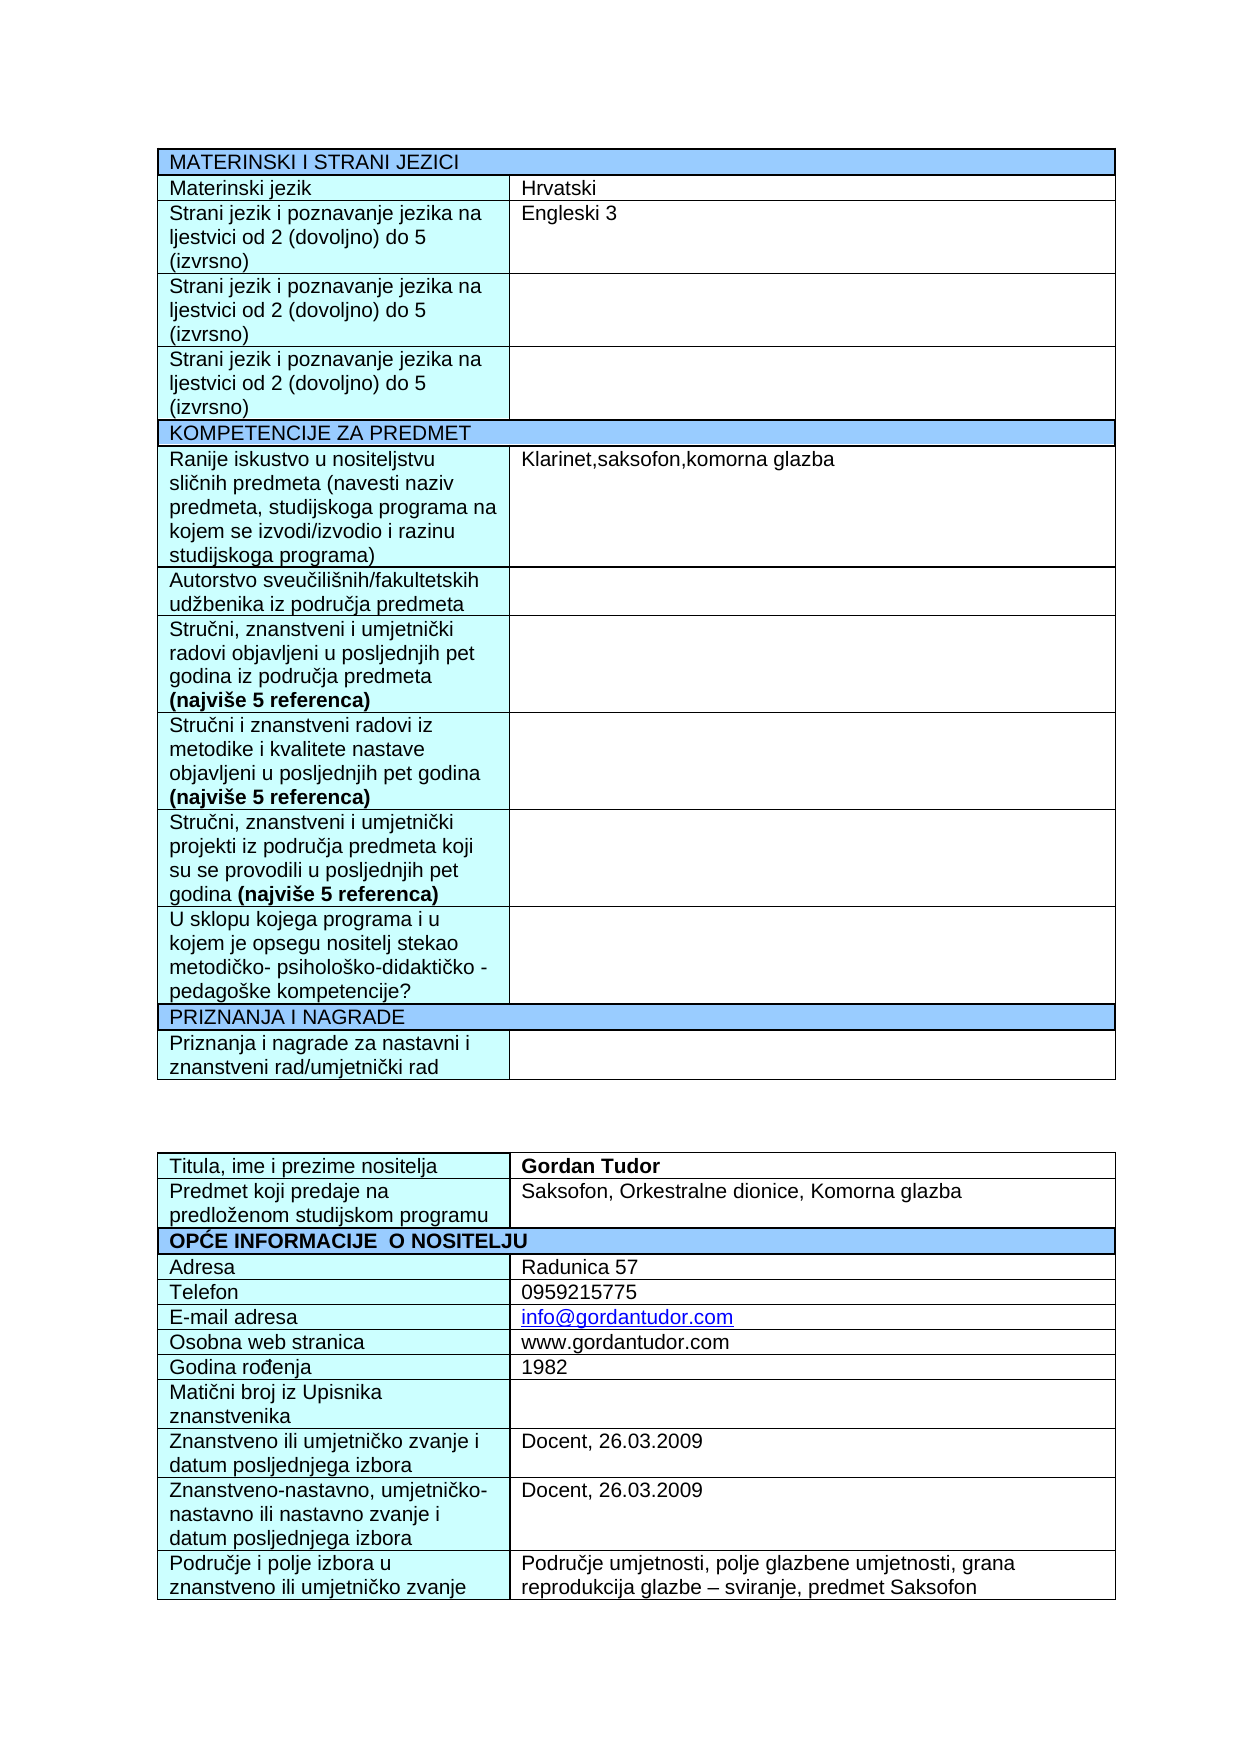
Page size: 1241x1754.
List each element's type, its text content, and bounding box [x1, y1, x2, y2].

table_cell [510, 274, 1115, 346]
table_cell [510, 713, 1115, 809]
table_cell [510, 347, 1115, 418]
table_cell Godina rođenja [158, 1355, 509, 1379]
table_cell Telefon [158, 1280, 509, 1304]
table_cell Znanstveno ili umjetničko zvanje i datum posljednjega izbora [158, 1429, 509, 1477]
table_cell Stručni, znanstveni i umjetnički projekti iz područja predmeta koji su se provodili u posljednjih pet godina (najviše 5 referenca) [158, 810, 509, 906]
table_cell KOMPETENCIJE ZA PREDMET [159, 421, 1114, 444]
table_header Titula, ime i prezime nositelja [158, 1154, 509, 1178]
table_cell Strani jezik i poznavanje jezika na ljestvici od 2 (dovoljno) do 5 (izvrsno) [158, 201, 509, 273]
table_cell Znanstveno-nastavno, umjetničko-nastavno ili nastavno zvanje i datum posljednjega izbora [158, 1478, 509, 1550]
table_cell info@gordantudor.com [511, 1305, 1115, 1329]
table_cell Strani jezik i poznavanje jezika na ljestvici od 2 (dovoljno) do 5 (izvrsno) [158, 274, 509, 346]
table_cell PRIZNANJA I NAGRADE [159, 1005, 1114, 1029]
table_header Gordan Tudor [511, 1153, 1115, 1178]
table_cell Docent, 26.03.2009 [511, 1478, 1115, 1550]
table_cell Ranije iskustvo u nositeljstvu sličnih predmeta (navesti naziv predmeta, studijskoga programa na kojem se izvodi/izvodio i razinu studijskoga programa) [158, 447, 509, 566]
table_cell Radunica 57 [511, 1255, 1115, 1279]
table_cell MATERINSKI I STRANI JEZICI [159, 150, 1114, 174]
table_cell Stručni i znanstveni radovi iz metodike i kvalitete nastave objavljeni u posljednjih pet godina (najviše 5 referenca) [158, 713, 509, 809]
table_cell www.gordantudor.com [511, 1330, 1115, 1354]
table_cell Adresa [158, 1255, 509, 1279]
table_cell Područje umjetnosti, polje glazbene umjetnosti, grana reprodukcija glazbe – sviranje, predmet Saksofon [511, 1551, 1115, 1599]
table_cell Autorstvo sveučilišnih/fakultetskih udžbenika iz područja predmeta [158, 568, 509, 615]
table_cell Strani jezik i poznavanje jezika na ljestvici od 2 (dovoljno) do 5 (izvrsno) [158, 347, 509, 418]
table_cell Priznanja i nagrade za nastavni i znanstveni rad/umjetnički rad [158, 1031, 509, 1079]
table_cell 1982 [511, 1355, 1115, 1379]
table_cell Osobna web stranica [158, 1330, 509, 1354]
table_cell U sklopu kojega programa i u kojem je opsegu nositelj stekao metodičko- psihološko-didaktičko -pedagoške kompetencije? [158, 907, 509, 1003]
table_cell [510, 810, 1115, 906]
table_cell Engleski 3 [510, 201, 1115, 273]
table_cell Matični broj iz Upisnika znanstvenika [158, 1380, 509, 1428]
table_cell Klarinet,saksofon,komorna glazba [510, 447, 1115, 566]
table_cell Docent, 26.03.2009 [511, 1429, 1115, 1477]
table_cell [510, 616, 1115, 712]
table_cell [510, 1031, 1115, 1079]
table_cell E-mail adresa [158, 1305, 509, 1329]
table_cell Hrvatski [510, 176, 1115, 200]
table_cell Saksofon, Orkestralne dionice, Komorna glazba [511, 1179, 1115, 1227]
table_cell [511, 1380, 1115, 1428]
table_cell [510, 907, 1115, 1003]
table_cell 0959215775 [511, 1280, 1115, 1304]
table_cell Predmet koji predaje na predloženom studijskom programu [158, 1179, 509, 1227]
table_cell OPĆE INFORMACIJE O NOSITELJU [159, 1229, 1114, 1253]
table_cell Stručni, znanstveni i umjetnički radovi objavljeni u posljednjih pet godina iz područja predmeta (najviše 5 referenca) [158, 616, 509, 712]
table_cell Materinski jezik [158, 176, 509, 200]
table_cell [510, 568, 1115, 615]
table_cell Područje i polje izbora u znanstveno ili umjetničko zvanje [158, 1551, 509, 1599]
